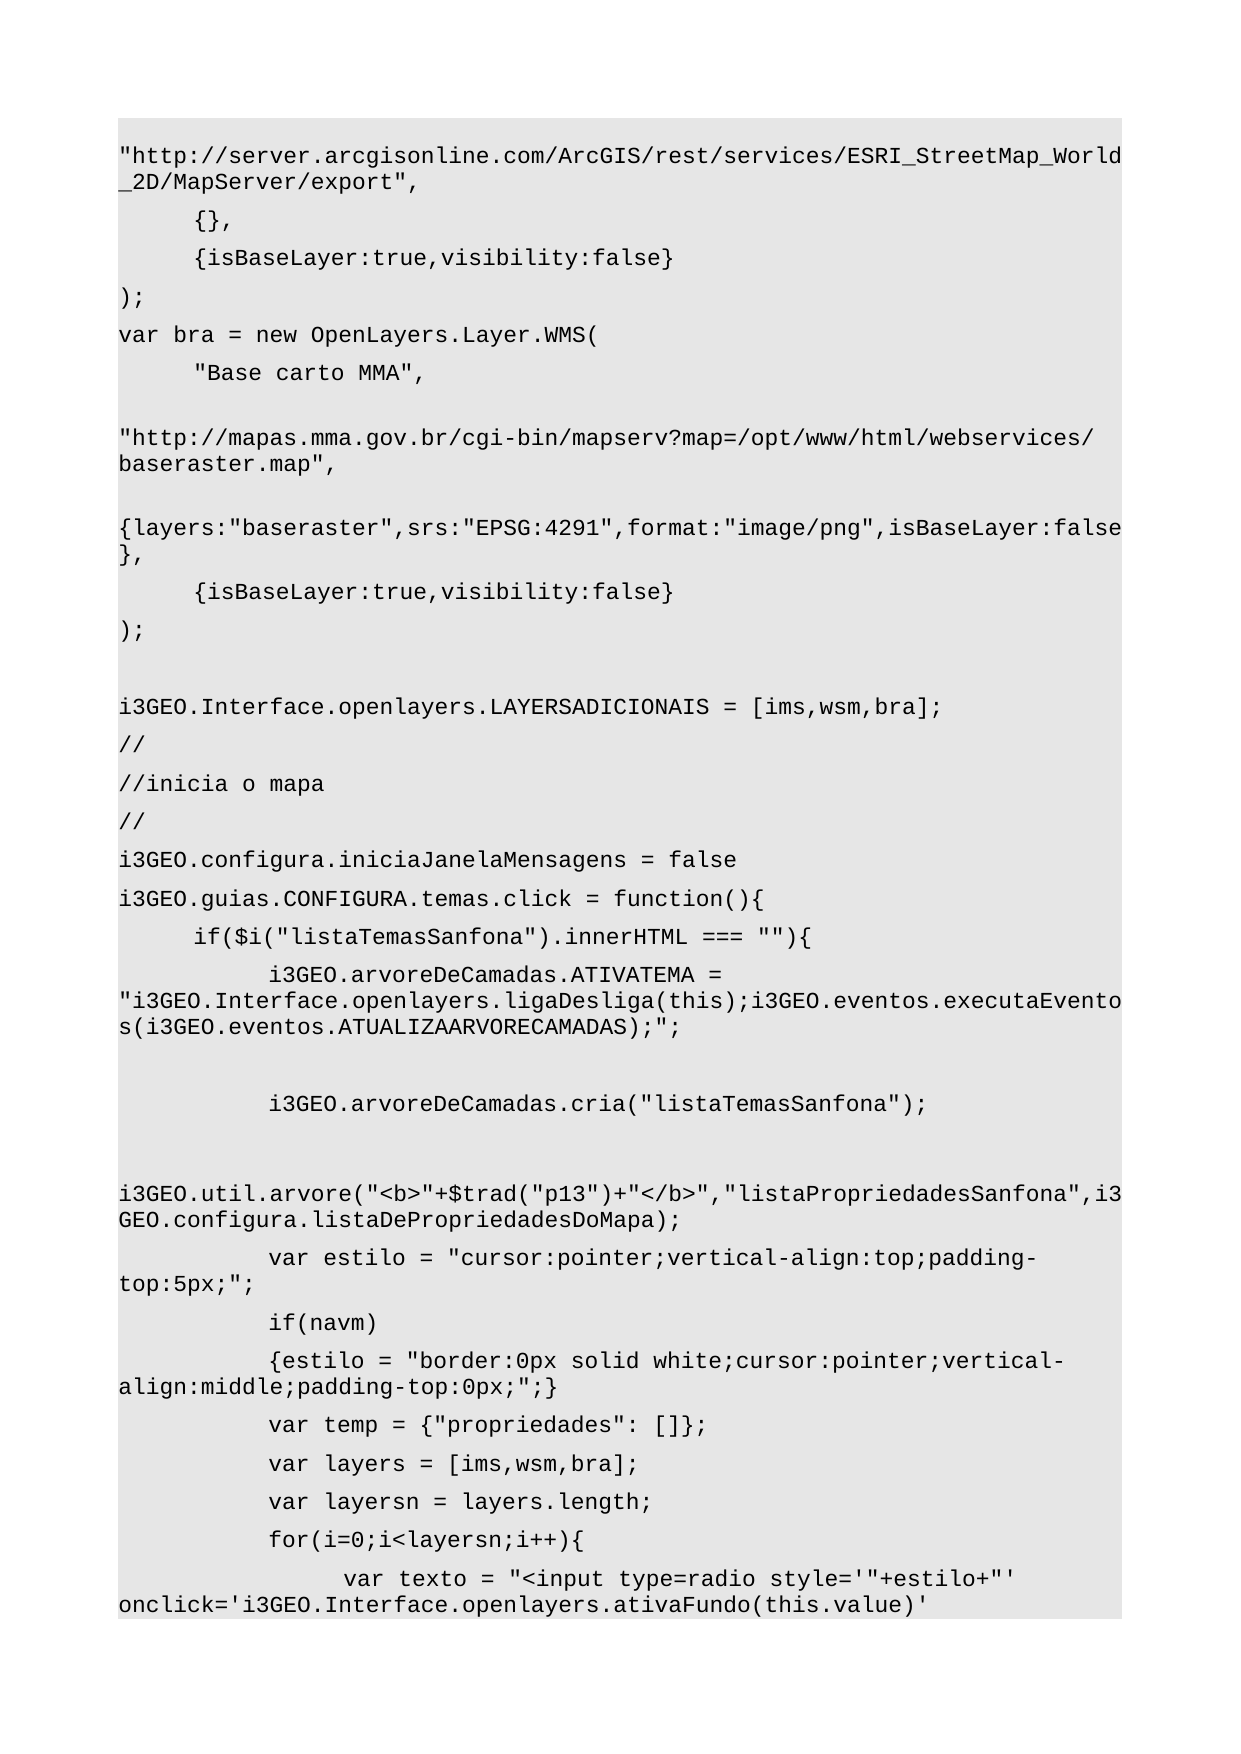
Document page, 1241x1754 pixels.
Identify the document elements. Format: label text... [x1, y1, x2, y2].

text ); [118, 619, 1122, 645]
text if($i("listaTemasSanfona").innerHTML === ""){ [118, 925, 1122, 951]
text //inicia o mapa [118, 772, 1122, 798]
text // [118, 734, 1122, 760]
text i3GEO.arvoreDeCamadas.cria("listaTemasSanfona"); [118, 1092, 1122, 1118]
text i3GEO.guias.CONFIGURA.temas.click = function(){ [118, 887, 1122, 913]
text ); [118, 285, 1122, 311]
text {layers:"baseraster",srs:"EPSG:4291",format:"image/png",isBaseLayer:false}, [118, 490, 1122, 568]
text i3GEO.configura.iniciaJanelaMensagens = false [118, 849, 1122, 875]
text {}, [118, 208, 1122, 234]
text var estilo = "cursor:pointer;vertical-align:top;padding-top:5px;"; [118, 1247, 1122, 1299]
text var layers = [ims,wsm,bra]; [118, 1452, 1122, 1478]
text {isBaseLayer:true,visibility:false} [118, 247, 1122, 273]
text i3GEO.util.arvore("<b>"+$trad("p13")+"</b>","listaPropriedadesSanfona",i3GEO.configura.listaDePropriedadesDoMapa); [118, 1131, 1122, 1234]
text // [118, 810, 1122, 836]
text "http://mapas.mma.gov.br/cgi-bin/mapserv?map=/opt/www/html/webservices/baseraster.map", [118, 400, 1122, 478]
text var bra = new OpenLayers.Layer.WMS( [118, 323, 1122, 349]
text {estilo = "border:0px solid white;cursor:pointer;vertical-align:middle;padding-top:0px;";} [118, 1349, 1122, 1401]
text i3GEO.Interface.openlayers.LAYERSADICIONAIS = [ims,wsm,bra]; [118, 695, 1122, 721]
text var texto = "<input type=radio style='"+estilo+"' onclick='i3GEO.Interface.openlayers.ativaFundo(this.value)' [118, 1567, 1122, 1619]
text var temp = {"propriedades": []}; [118, 1414, 1122, 1439]
text var layersn = layers.length; [118, 1490, 1122, 1516]
text i3GEO.arvoreDeCamadas.ATIVATEMA = "i3GEO.Interface.openlayers.ligaDesliga(this);i3GEO.eventos.executaEventos(i3GEO.eventos.ATUALIZAARVORECAMADAS);"; [118, 964, 1122, 1042]
text for(i=0;i<layersn;i++){ [118, 1529, 1122, 1554]
text if(navm) [118, 1311, 1122, 1337]
text "http://server.arcgisonline.com/ArcGIS/rest/services/ESRI_StreetMap_World_2D/MapServer/export", [118, 118, 1122, 196]
text {isBaseLayer:true,visibility:false} [118, 580, 1122, 606]
text "Base carto MMA", [118, 362, 1122, 388]
